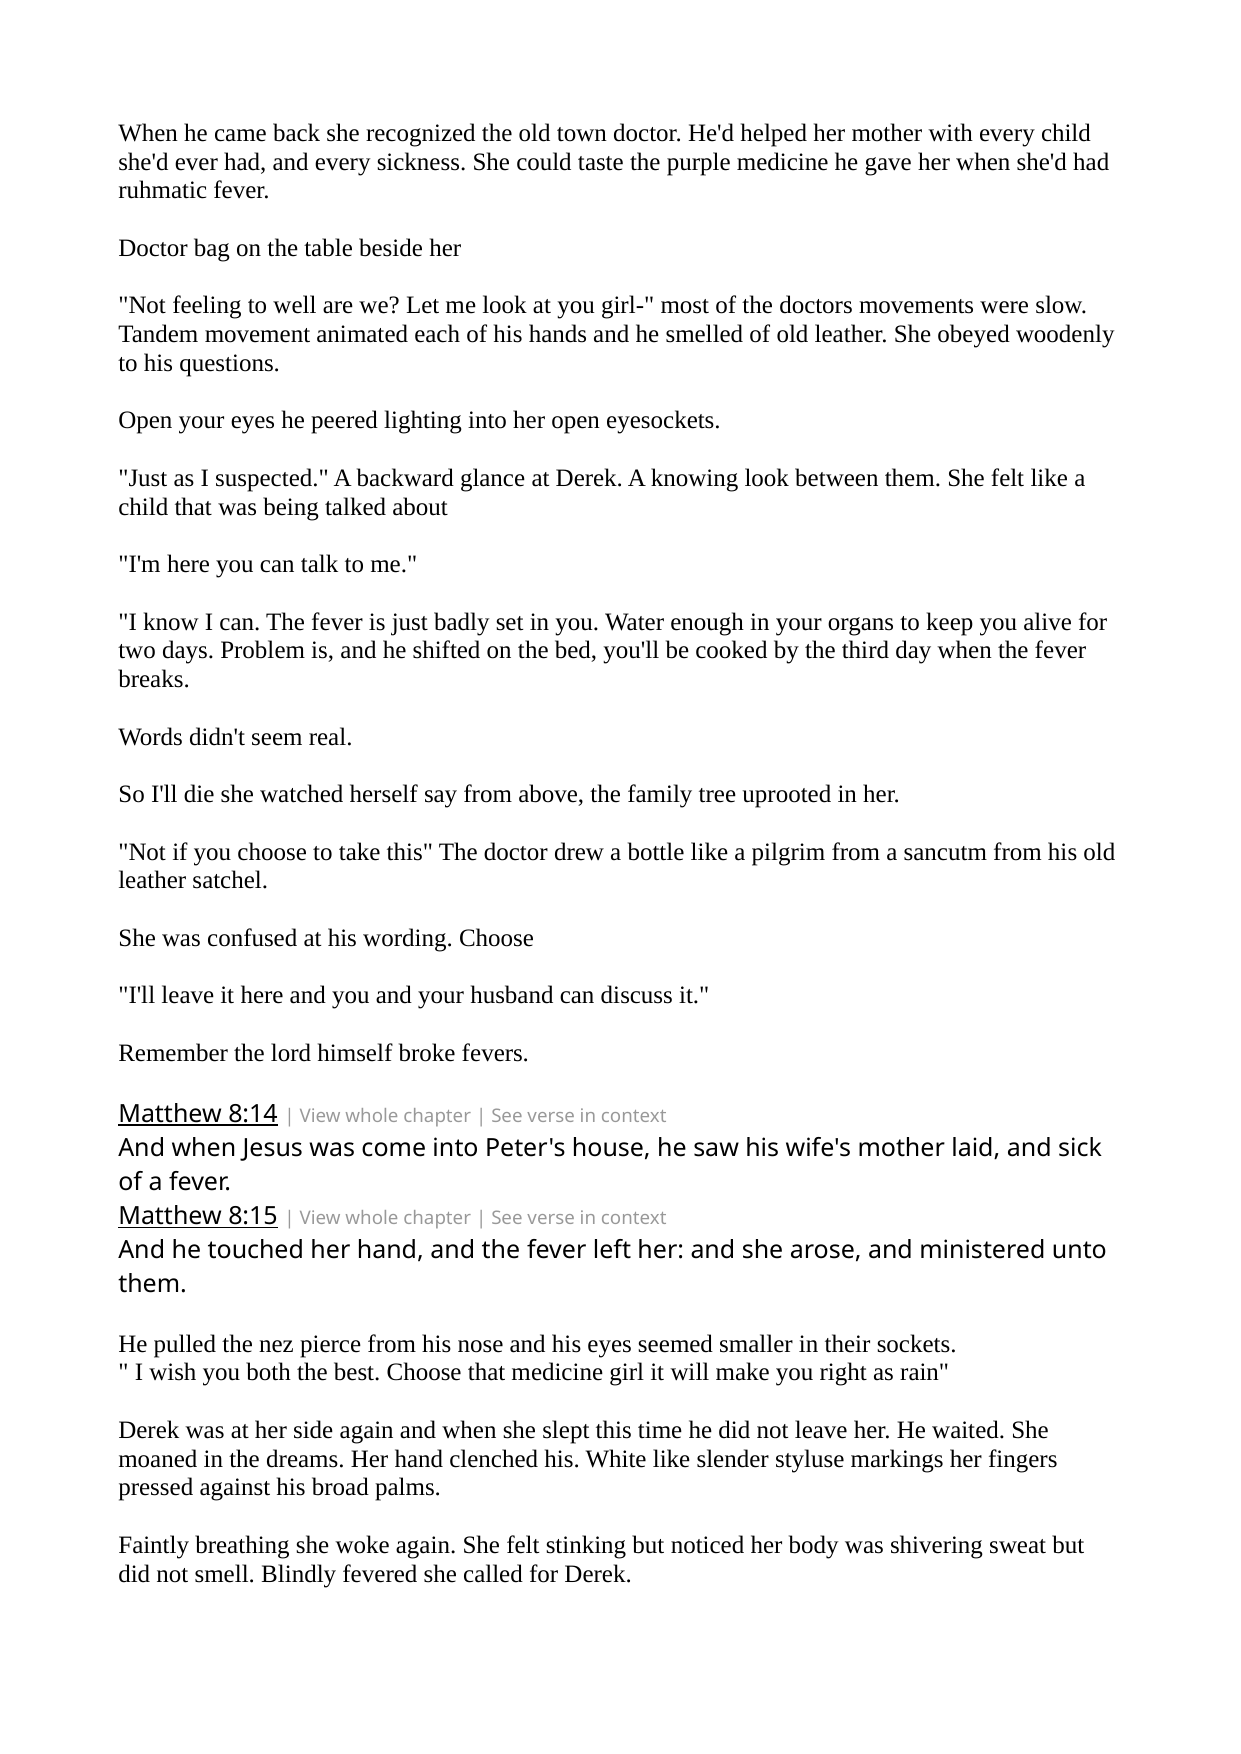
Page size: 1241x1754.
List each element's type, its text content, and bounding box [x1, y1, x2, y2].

text Words didn't seem real. So I'll die she watched herself say from above, the family tree uprooted in her. "Not if you choose to take this" The doctor drew a bottle like a pilgrim from a sancutm from his old leather satchel. She was confused at his wording. Choose [118, 722, 1122, 952]
text " I wish you both the best. Choose that medicine girl it will make you right as rain" Derek was at her side again and when she slept this time he did not leave her. He waited. She moaned in the dreams. Her hand clenched his. White like slender styluse markings her fingers pressed against his broad palms. [118, 1357, 1122, 1501]
text Faintly breathing she woke again. She felt stinking but noticed her body was shivering sweat but did not smell. Blindly fevered she called for Derek. [118, 1530, 1122, 1587]
list And he touched her hand, and the fever left her: and she arose, and ministered unto them. [118, 1232, 1122, 1300]
text "Just as I suspected." A backward glance at Derek. A knowing look between them. She felt like a child that was being talked about [118, 463, 1122, 521]
text When he came back she recognized the old town doctor. He'd helped her mother with every child she'd ever had, and every sickness. She could taste the purple medicine he gave her when she'd had ruhmatic fever. [118, 118, 1122, 204]
text He pulled the nez pierce from his nose and his eyes seemed smaller in their sockets. [118, 1329, 1122, 1357]
subtitle Matthew 8:15 | View whole chapter | See verse in context [118, 1198, 1122, 1232]
text Open your eyes he peered lighting into her open eyesockets. [118, 406, 1122, 434]
text "Not feeling to well are we? Let me look at you girl-" most of the doctors movements were slow. Tandem movement animated each of his hands and he smelled of old leather. She obeyed woodenly to his questions. [118, 291, 1122, 377]
text "I know I can. The fever is just badly set in you. Water enough in your organs to keep you alive for two days. Problem is, and he shifted on the bed, you'll be cooked by the third day when the fever breaks. [118, 607, 1122, 693]
text Doctor bag on the table beside her [118, 233, 1122, 262]
text "I'll leave it here and you and your husband can discuss it." Remember the lord himself broke fevers. Matthew 8:14 | View whole chapter | See verse in context [118, 981, 1122, 1130]
text "I'm here you can talk to me." [118, 549, 1122, 578]
list And when Jesus was come into Peter's house, he saw his wife's mother laid, and sick of a fever. [118, 1130, 1122, 1198]
